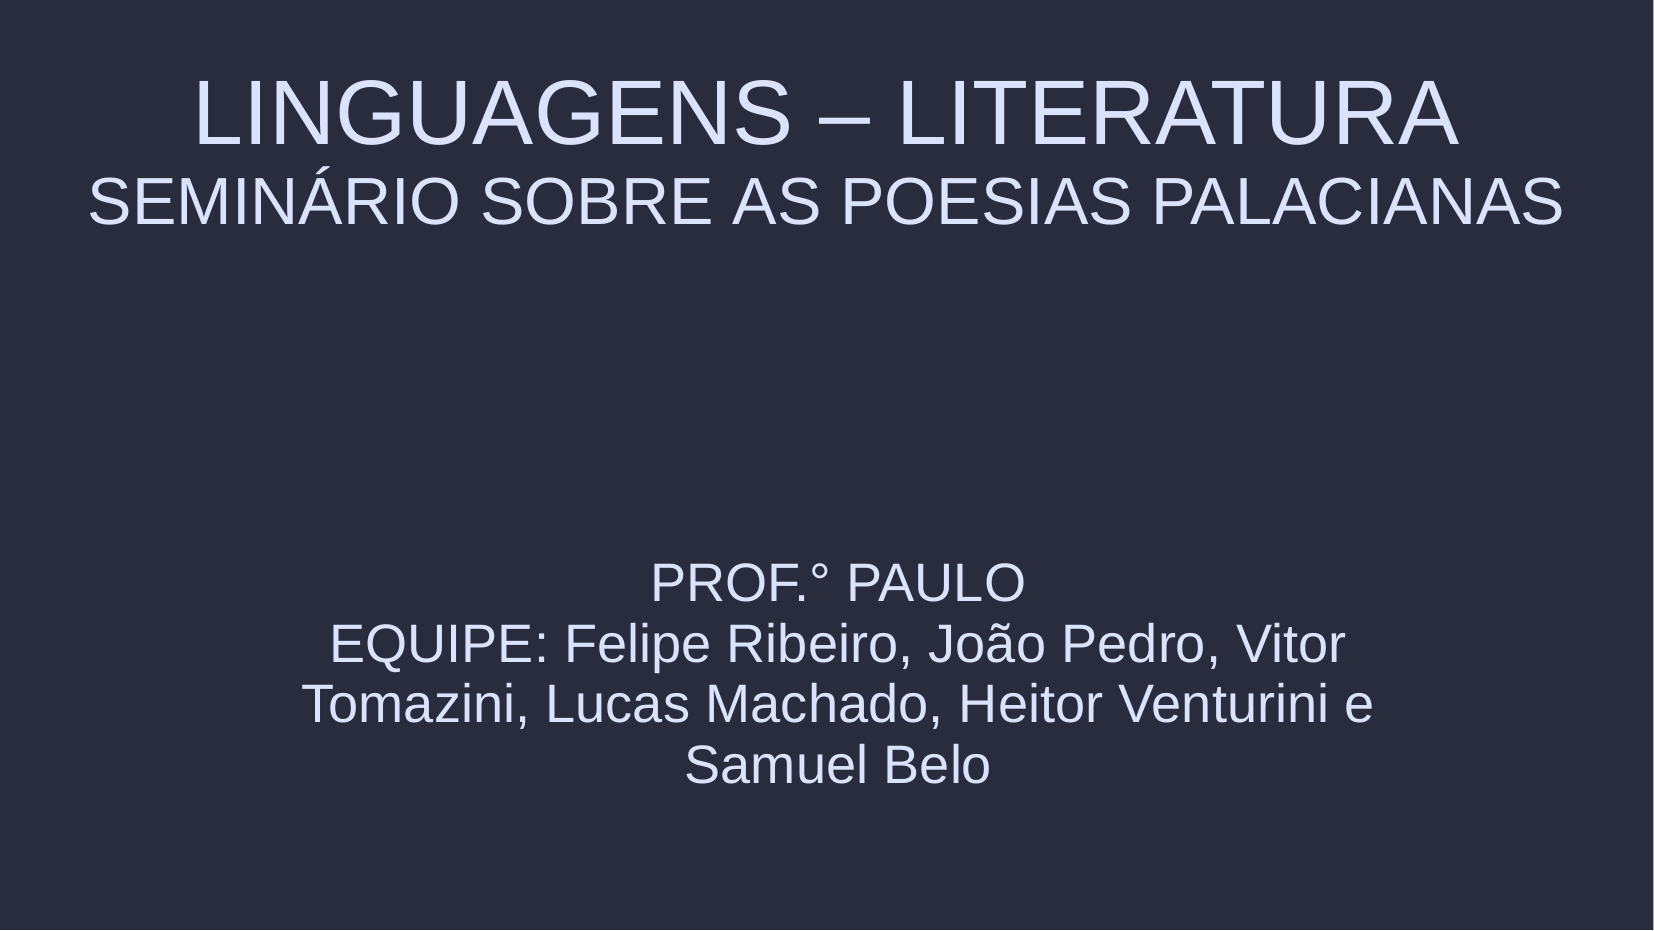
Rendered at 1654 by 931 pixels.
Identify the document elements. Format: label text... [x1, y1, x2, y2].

subtitle PROF.° PAULO EQUIPE: Felipe Ribeiro, João Pedro, Vitor Tomazini, Lucas Machado, Heitor Venturini e Samuel Belo [259, 472, 1418, 875]
title LINGUAGENS – LITERATURA SEMINÁRIO SOBRE AS POESIAS PALACIANAS [82, 59, 1571, 241]
